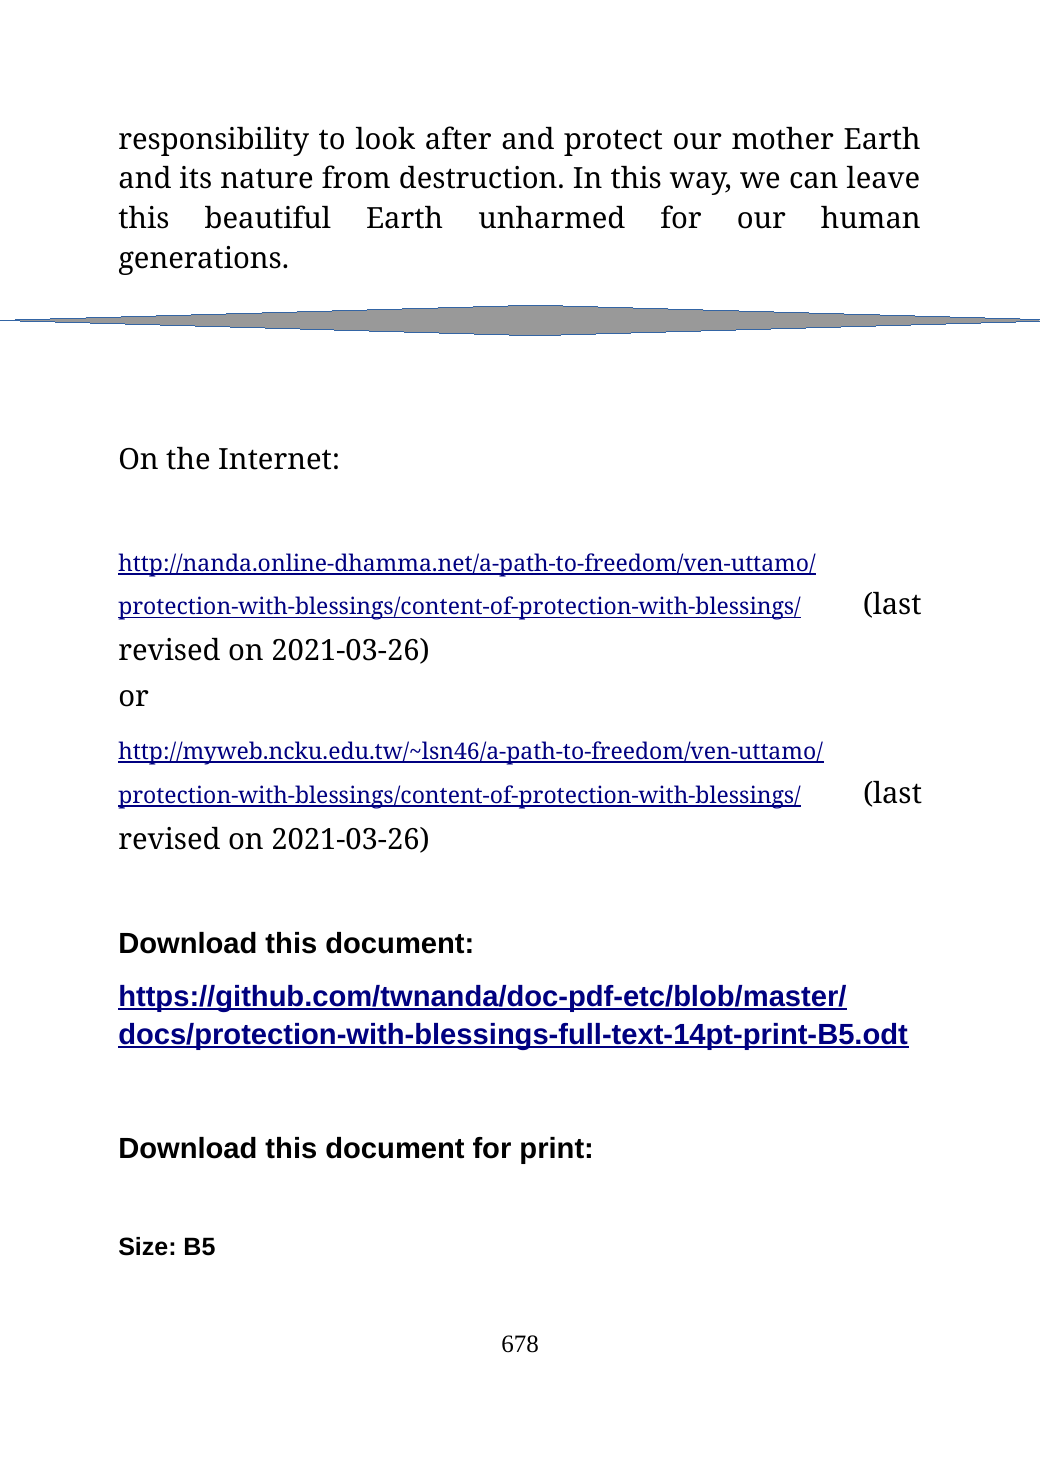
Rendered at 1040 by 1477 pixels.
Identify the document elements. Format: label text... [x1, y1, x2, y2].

text Size: B5 [118, 1231, 922, 1260]
text https://github.com/twnanda/doc-pdf-etc/blob/master/docs/protection-with-blessings-full-text-14pt-print-B5.odt [118, 979, 922, 1051]
text Download this document for print: [118, 1131, 922, 1164]
text Download this document: [118, 926, 922, 959]
text http://nanda.online-dhamma.net/a-path-to-freedom/ven-uttamo/protection-with-blessings/content-of-protection-with-blessings/ (last revised on 2021-03-26) or [118, 546, 922, 714]
text responsibility to look after and protect our mother Earth and its nature from destruction. In this way, we can leave this beautiful Earth unharmed for our human generations. [118, 118, 922, 277]
text http://myweb.ncku.edu.tw/~lsn46/a-path-to-freedom/ven-uttamo/protection-with-blessings/content-of-protection-with-blessings/ (last revised on 2021-03-26) [118, 735, 922, 858]
text On the Internet: [118, 439, 922, 478]
